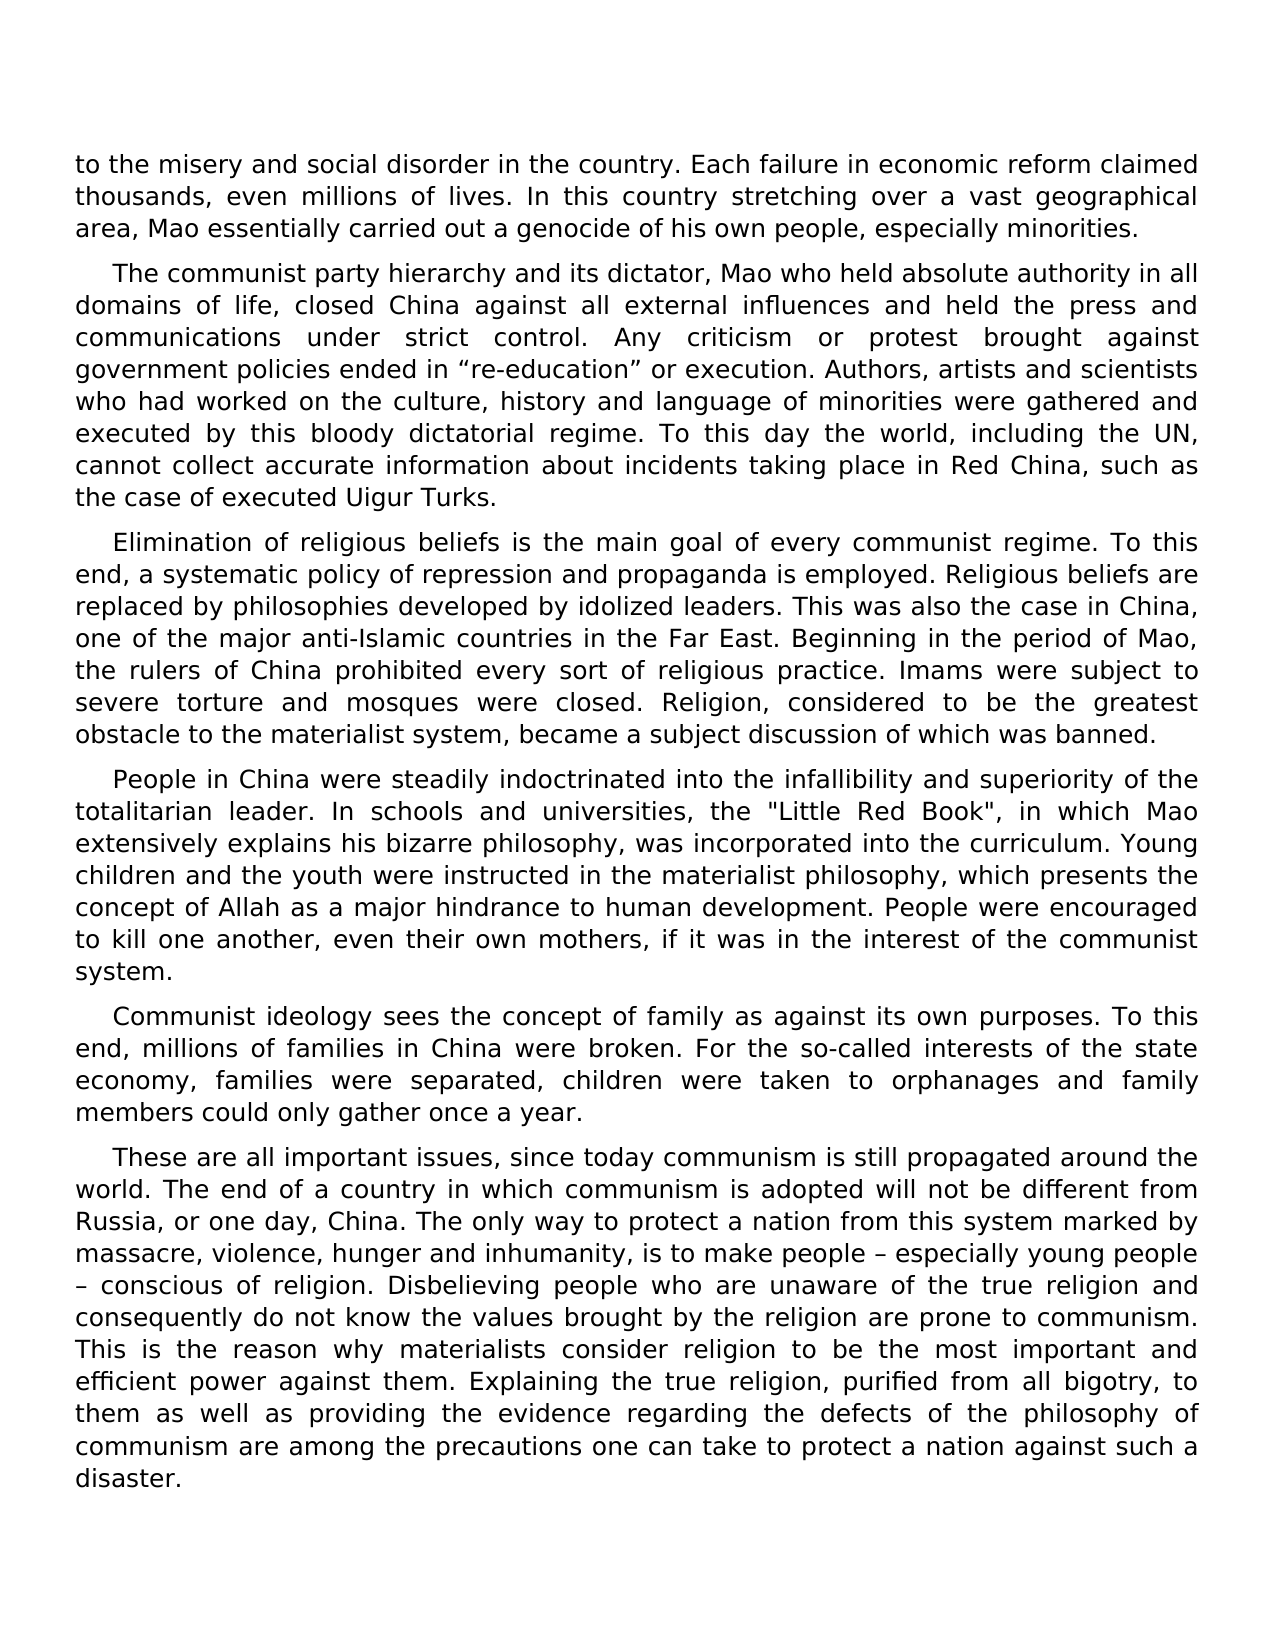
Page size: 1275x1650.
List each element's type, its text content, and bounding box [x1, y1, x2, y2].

text People in China were steadily indoctrinated into the infallibility and superiority of the totalitarian leader. In schools and universities, the "Little Red Book", in which Mao extensively explains his bizarre philosophy, was incorporated into the curriculum. Young children and the youth were instructed in the materialist philosophy, which presents the concept of Allah as a major hindrance to human development. People were encouraged to kill one another, even their own mothers, if it was in the interest of the communist system. [75, 765, 1200, 987]
text These are all important issues, since today communism is still propagated around the world. The end of a country in which communism is adopted will not be different from Russia, or one day, China. The only way to protect a nation from this system marked by massacre, violence, hunger and inhumanity, is to make people – especially young people – conscious of religion. Disbelieving people who are unaware of the true religion and consequently do not know the values brought by the religion are prone to communism. This is the reason why materialists consider religion to be the most important and efficient power against them. Explaining the true religion, purified from all bigotry, to them as well as providing the evidence regarding the defects of the philosophy of communism are among the precautions one can take to protect a nation against such a disaster. [75, 1143, 1200, 1493]
text Elimination of religious beliefs is the main goal of every communist regime. To this end, a systematic policy of repression and propaganda is employed. Religious beliefs are replaced by philosophies developed by idolized leaders. This was also the case in China, one of the major anti-Islamic countries in the Far East. Beginning in the period of Mao, the rulers of China prohibited every sort of religious practice. Imams were subject to severe torture and mosques were closed. Religion, considered to be the greatest obstacle to the materialist system, became a subject discussion of which was banned. [75, 528, 1200, 749]
text to the misery and social disorder in the country. Each failure in economic reform claimed thousands, even millions of lives. In this country stretching over a vast geographical area, Mao essentially carried out a genocide of his own people, especially minorities. [75, 150, 1200, 243]
text The communist party hierarchy and its dictator, Mao who held absolute authority in all domains of life, closed China against all external influences and held the press and communications under strict control. Any criticism or protest brought against government policies ended in “re-education” or execution. Authors, artists and scientists who had worked on the culture, history and language of minorities were gathered and executed by this bloody dictatorial regime. To this day the world, including the UN, cannot collect accurate information about incidents taking place in Red China, such as the case of executed Uigur Turks. [75, 259, 1200, 512]
text Communist ideology sees the concept of family as against its own purposes. To this end, millions of families in China were broken. For the so-called interests of the state economy, families were separated, children were taken to orphanages and family members could only gather once a year. [75, 1002, 1200, 1127]
